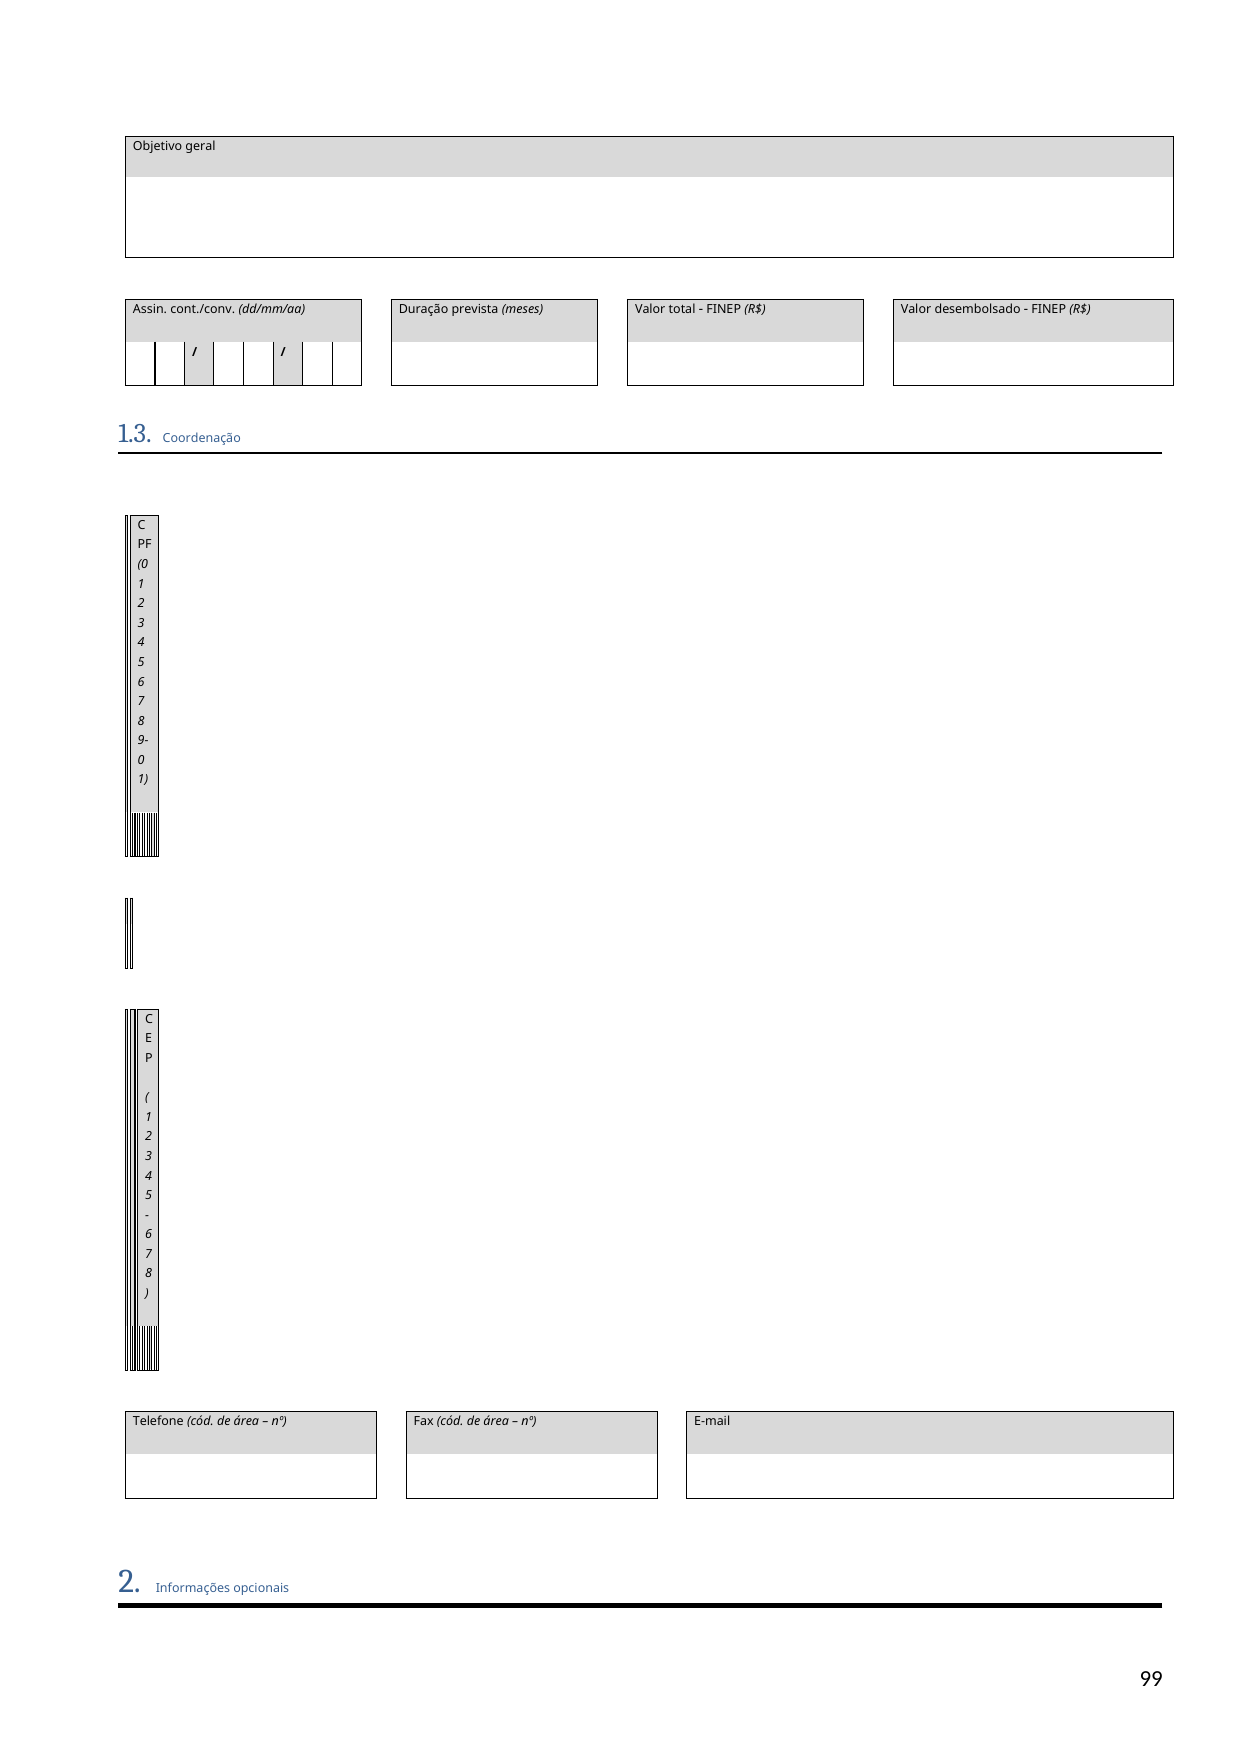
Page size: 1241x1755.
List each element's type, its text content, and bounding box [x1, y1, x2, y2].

table_cell [407, 1454, 657, 1498]
table_cell / [274, 342, 302, 385]
table_cell [333, 342, 361, 385]
table_header Duração prevista (meses) [392, 300, 597, 342]
table_header CEP (12345-678) [138, 1010, 158, 1326]
table_cell [214, 342, 243, 385]
table_header Assin. cont./conv. (dd/mm/aa) [126, 300, 361, 342]
table_header Telefone (cód. de área – nº) [126, 1412, 376, 1454]
table_cell [598, 342, 627, 385]
table_header E-mail [687, 1412, 1173, 1454]
table_cell [303, 342, 332, 385]
table_cell [377, 1454, 406, 1498]
table_header [598, 299, 627, 342]
table_cell [864, 342, 893, 385]
table_header Objetivo geral [126, 137, 1173, 177]
table_cell [628, 342, 863, 385]
table_header Valor desembolsado  FINEP (R$) [894, 300, 1173, 342]
table_cell [894, 342, 1173, 385]
table_cell [126, 342, 154, 385]
table_cell [126, 1454, 376, 1498]
table_header Fax (cód. de área – nº) [407, 1412, 657, 1454]
table_header CPF (0123456789-01) [131, 516, 158, 812]
list Informações opcionais [118, 1563, 1162, 1603]
list Coordenação [118, 418, 1162, 452]
table_header [658, 1411, 686, 1454]
table_cell [156, 342, 184, 385]
table_header Valor total  FINEP (R$) [628, 300, 863, 342]
table_cell [244, 342, 273, 385]
table_header [377, 1411, 406, 1454]
table_header [864, 299, 893, 342]
table_cell [392, 342, 597, 385]
table_cell [126, 177, 1173, 257]
table_cell [362, 342, 391, 385]
table_header [362, 299, 391, 342]
table_cell [687, 1454, 1173, 1498]
table_cell / [185, 342, 213, 385]
table_cell [658, 1454, 686, 1498]
